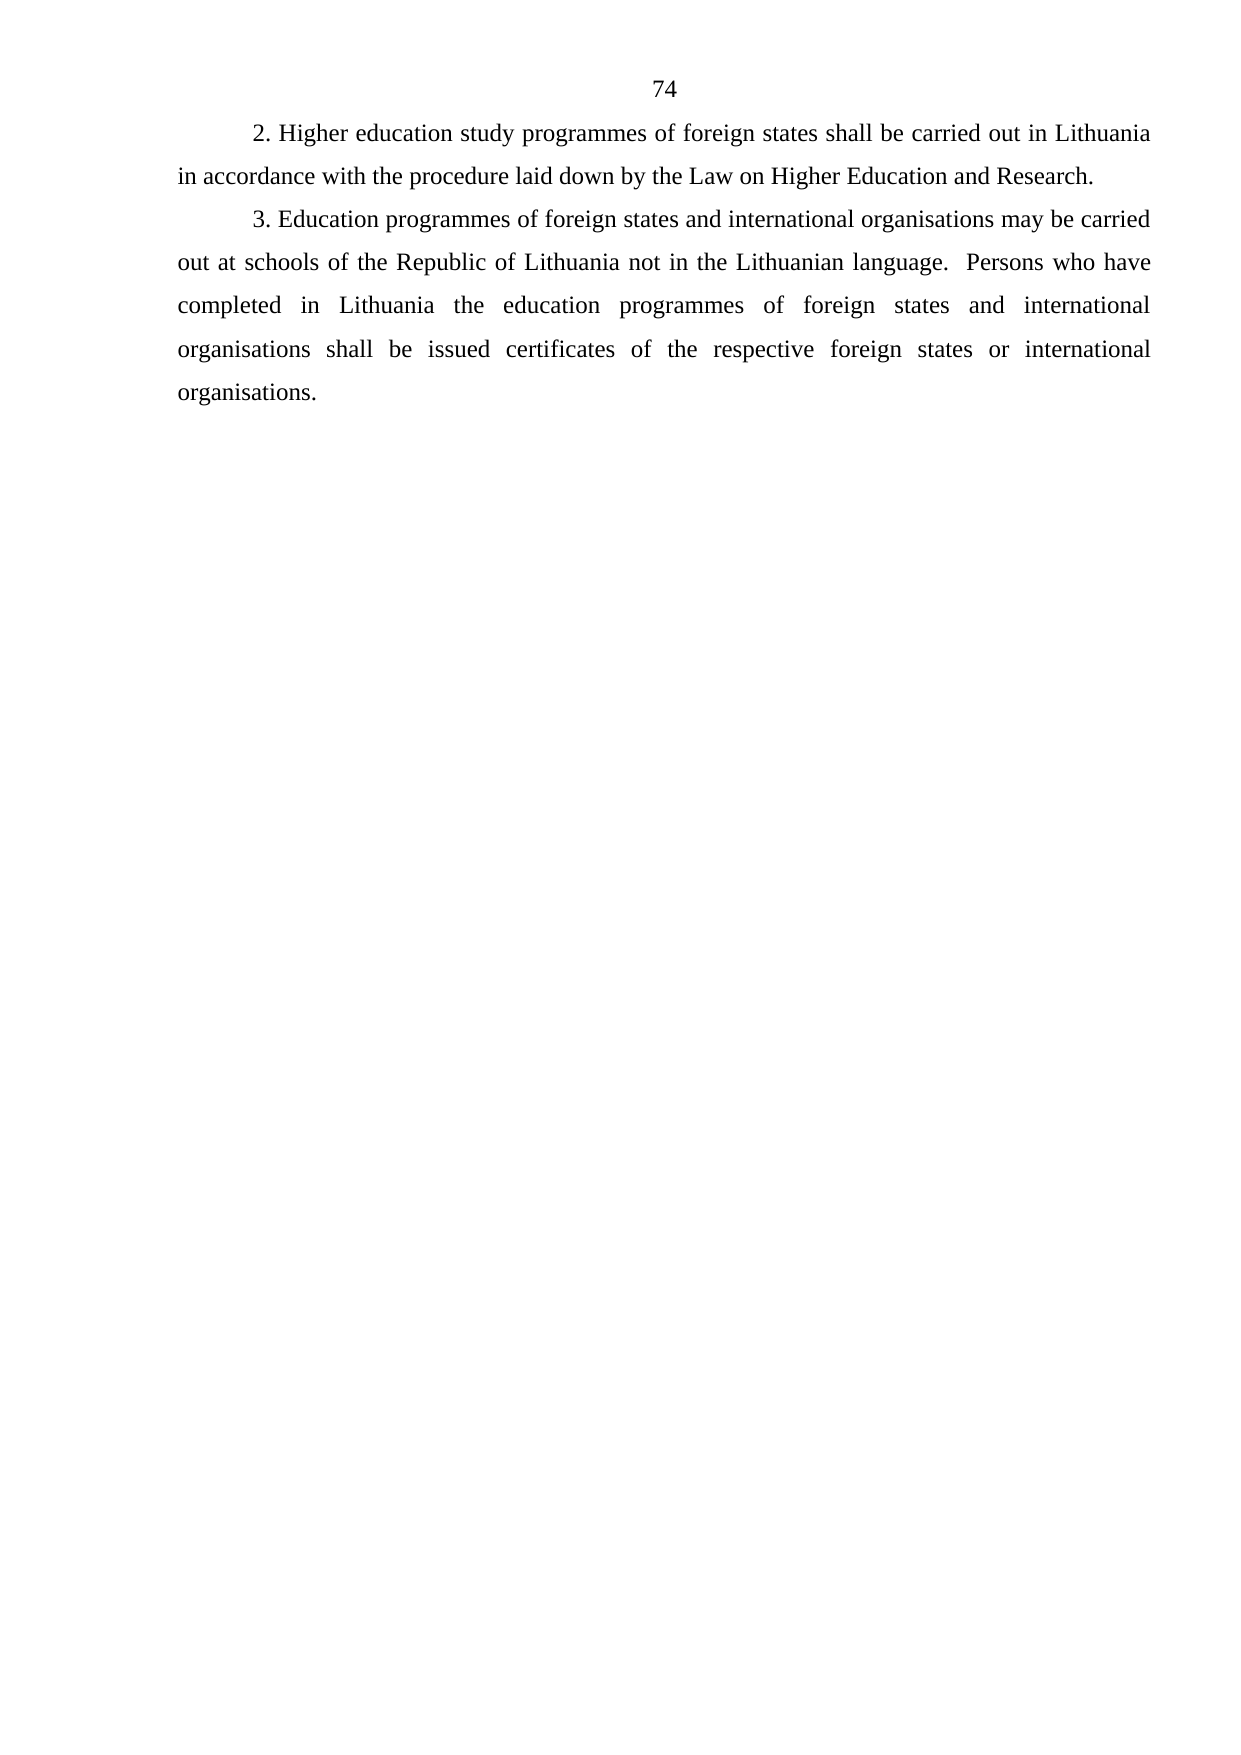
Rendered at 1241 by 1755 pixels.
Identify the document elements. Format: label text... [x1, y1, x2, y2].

text 3. Education programmes of foreign states and international organisations may be carried out at schools of the Republic of Lithuania not in the Lithuanian language. Persons who have completed in Lithuania the education programmes of foreign states and international organisations shall be issued certificates of the respective foreign states or international organisations. [177, 204, 1152, 406]
text 2. Higher education study programmes of foreign states shall be carried out in Lithuania in accordance with the procedure laid down by the Law on Higher Education and Research. [177, 118, 1152, 190]
